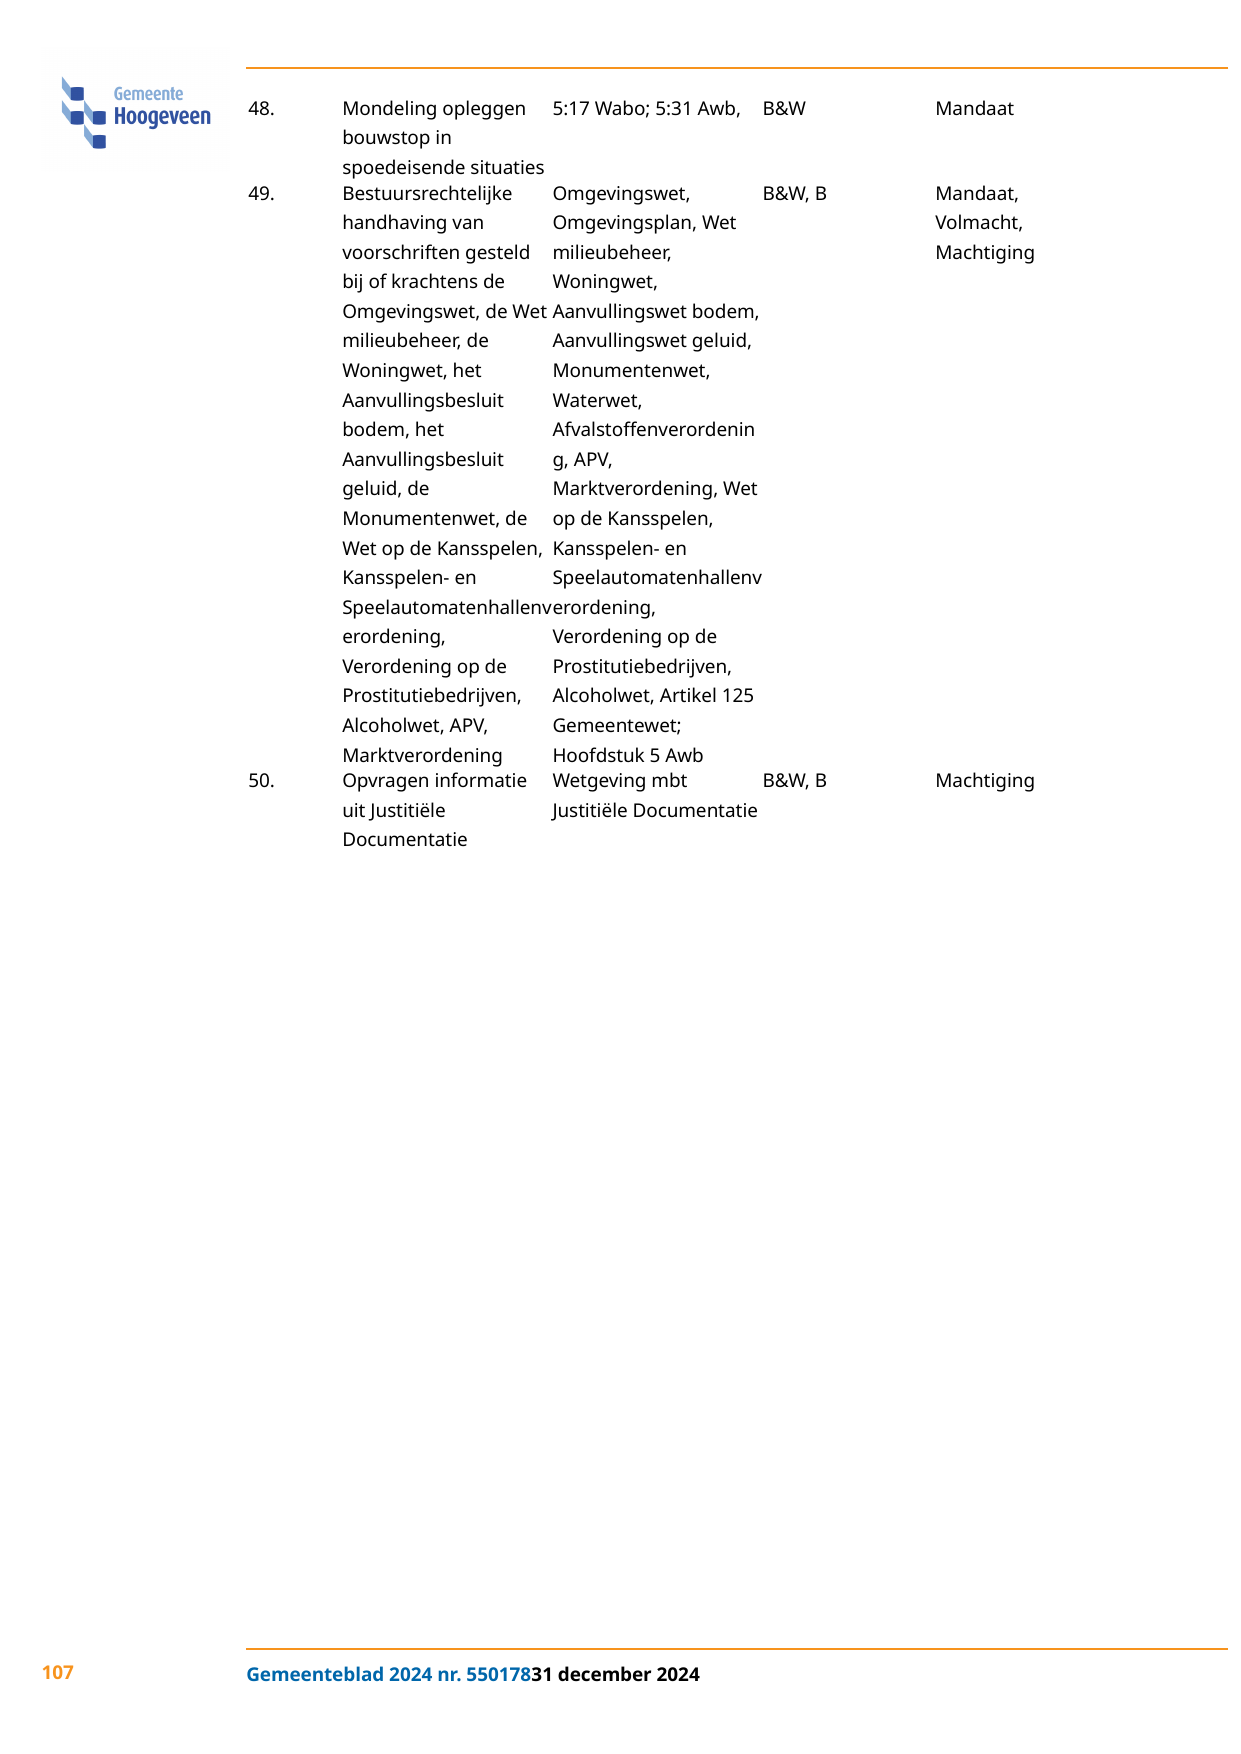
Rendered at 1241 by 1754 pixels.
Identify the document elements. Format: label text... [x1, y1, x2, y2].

table_cell Bestuursrechtelijke handhaving van voorschriften gesteld bij of krachtens de Omgevingswet, de Wet milieubeheer, de Woningwet, het Aanvullingsbesluit bodem, het Aanvullingsbesluit geluid, de Monumentenwet, de Wet op de Kansspelen, Kansspelen- en Speelautomatenhallenverordening, Verordening op de Prostitutiebedrijven, Alcoholwet, APV, Marktverordening [342, 180, 552, 767]
table_cell Wetgeving mbt Justitiële Documentatie [552, 768, 762, 852]
table_cell Omgevingswet, Omgevingsplan, Wet milieubeheer, Woningwet, Aanvullingswet bodem, Aanvullingswet geluid, Monumentenwet, Waterwet, Afvalstoffenverordening, APV, Marktverordening, Wet op de Kansspelen, Kansspelen- en Speelautomatenhallenverordening, Verordening op de Prostitutiebedrijven, Alcoholwet, Artikel 125 Gemeentewet; Hoofdstuk 5 Awb [552, 180, 762, 767]
table_cell B&W, B [763, 768, 935, 852]
table_cell Mandaat, Volmacht, Machtiging [935, 180, 1079, 767]
table_cell [1079, 768, 1152, 852]
table_cell [1079, 180, 1152, 767]
table_cell 49. [248, 180, 342, 767]
table_cell [1079, 95, 1152, 180]
table_cell Mondeling opleggen bouwstop in spoedeisende situaties [342, 95, 552, 180]
table_cell Mandaat [935, 95, 1079, 180]
table_cell B&W, B [763, 180, 935, 767]
table_cell 48. [248, 95, 342, 180]
table_cell 50. [248, 768, 342, 852]
table_cell B&W [763, 95, 935, 180]
table_cell Opvragen informatie uit Justitiële Documentatie [342, 768, 552, 852]
table_cell 5:17 Wabo; 5:31 Awb, [552, 95, 762, 180]
table_cell Machtiging [935, 768, 1079, 852]
picture [41, 47, 231, 172]
